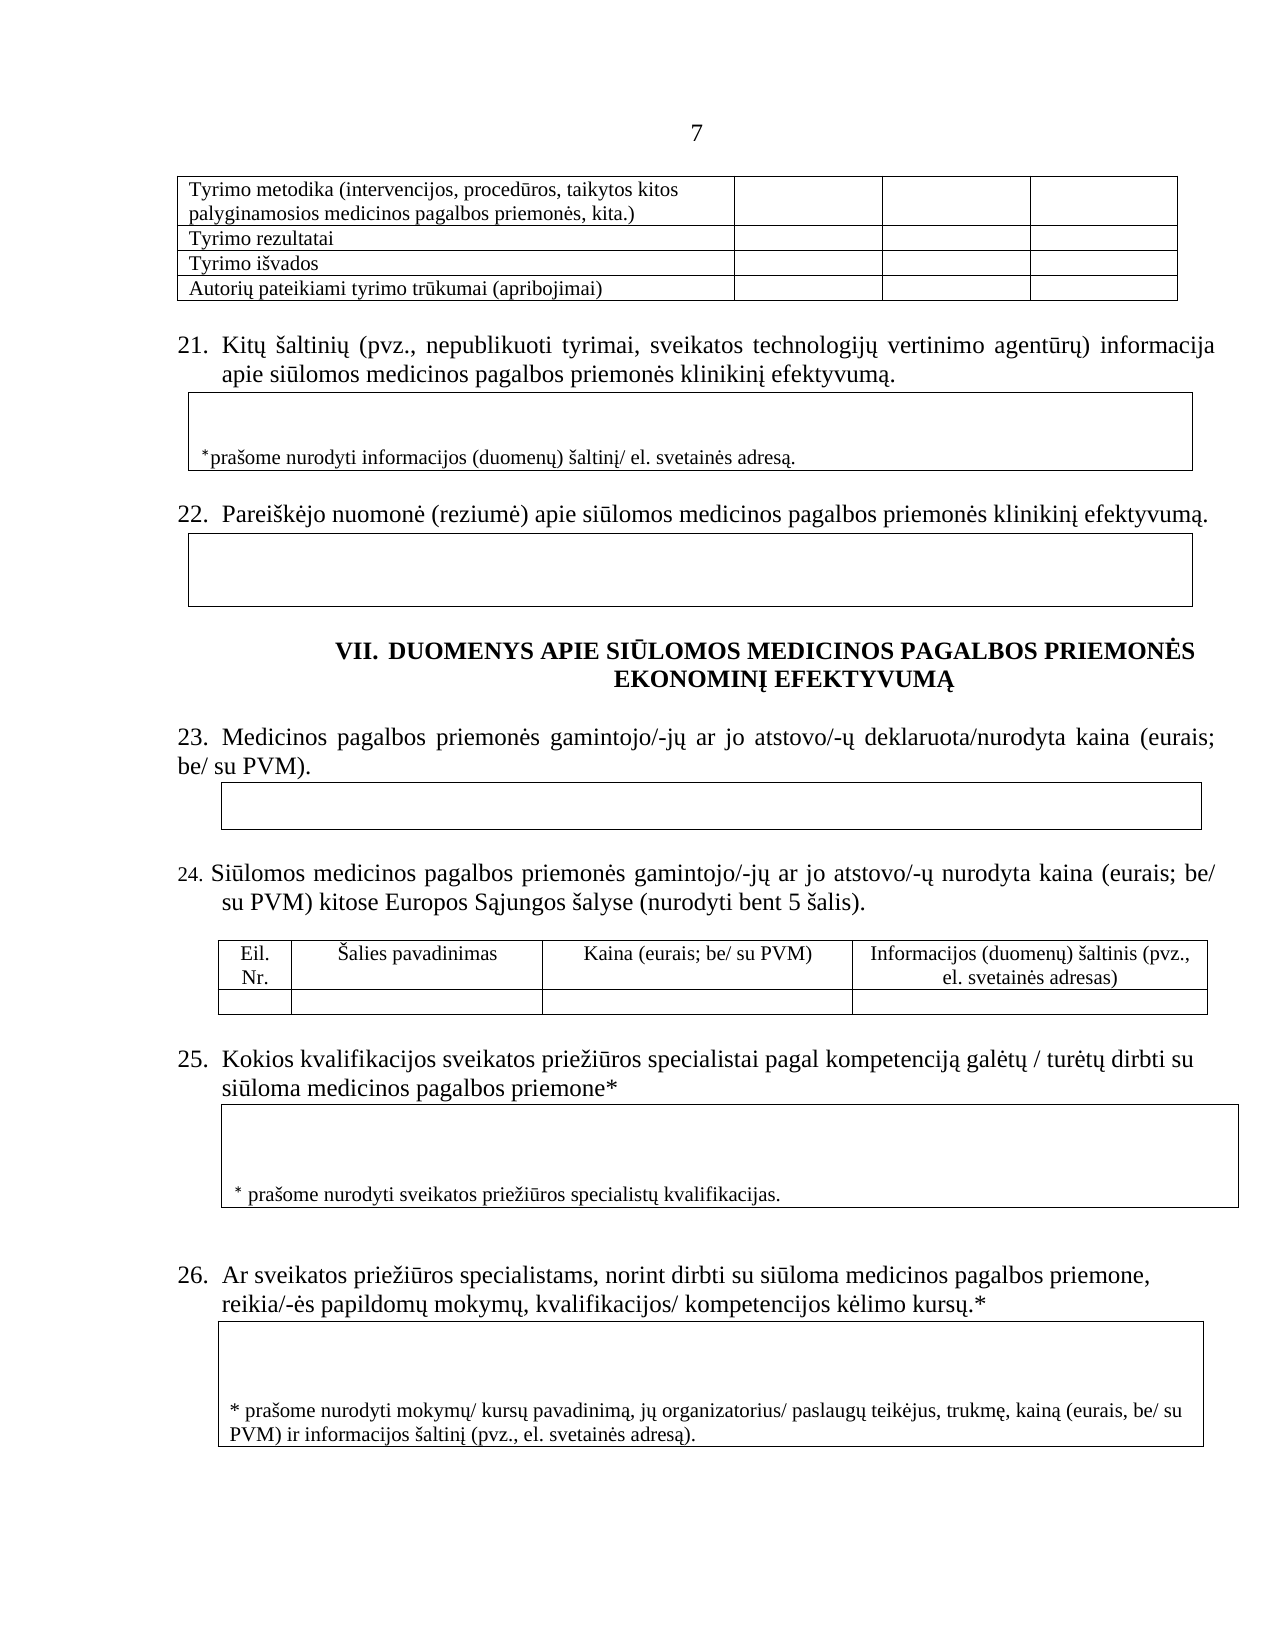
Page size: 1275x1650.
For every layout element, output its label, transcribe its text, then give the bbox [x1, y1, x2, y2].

table_cell [735, 251, 882, 275]
text 26. Ar sveikatos priežiūros specialistams, norint dirbti su siūloma medicinos pagalbos priemone, reikia/-ės papildomų mokymų, kvalifikacijos/ kompetencijos kėlimo kursų.* [177, 1261, 1216, 1318]
text 25. Kokios kvalifikacijos sveikatos priežiūros specialistai pagal kompetenciją galėtų / turėtų dirbti su siūloma medicinos pagalbos priemone* [177, 1044, 1216, 1102]
table_header Informacijos (duomenų) šaltinis (pvz., el. svetainės adresas) [853, 941, 1207, 989]
table_header [189, 534, 1192, 606]
table_cell [883, 177, 1030, 225]
table_cell Tyrimo metodika (intervencijos, procedūros, taikytos kitos palyginamosios medicinos pagalbos priemonės, kita.) [178, 177, 734, 225]
table_cell [292, 990, 542, 1014]
table_cell [883, 251, 1030, 275]
text 22. Pareiškėjo nuomonė (reziumė) apie siūlomos medicinos pagalbos priemonės klinikinį efektyvumą. [177, 499, 1216, 528]
table_cell Tyrimo rezultatai [178, 226, 734, 250]
text 23. Medicinos pagalbos priemonės gamintojo/-jų ar jo atstovo/-ų deklaruota/nurodyta kaina (eurais; be/ su PVM). [177, 722, 1216, 779]
table_cell [735, 276, 882, 300]
table_cell [1031, 177, 1177, 225]
table_cell [735, 226, 882, 250]
text 21. Kitų šaltinių (pvz., nepublikuoti tyrimai, sveikatos technologijų vertinimo agentūrų) informacija apie siūlomos medicinos pagalbos priemonės klinikinį efektyvumą. [177, 330, 1216, 387]
table_header Šalies pavadinimas [292, 941, 542, 989]
table_cell [735, 177, 882, 225]
text VII. DUOMENYS APIE SIŪLOMOS MEDICINOS PAGALBOS PRIEMONĖS EKONOMINĮ EFEKTYVUMĄ [315, 636, 1216, 693]
table_cell Autorių pateikiami tyrimo trūkumai (apribojimai) [178, 276, 734, 300]
table_cell Tyrimo išvados [178, 251, 734, 275]
table_cell [543, 990, 852, 1014]
table_header *prašome nurodyti informacijos (duomenų) šaltinį/ el. svetainės adresą. [189, 393, 1192, 469]
table_header [222, 783, 1201, 829]
table_header Eil. Nr. [219, 941, 291, 989]
table_cell [853, 990, 1207, 1014]
table_header Kaina (eurais; be/ su PVM) [543, 941, 852, 989]
table_cell [1031, 226, 1177, 250]
table_cell [883, 226, 1030, 250]
table_cell [1031, 251, 1177, 275]
table_header * prašome nurodyti mokymų/ kursų pavadinimą, jų organizatorius/ paslaugų teikėjus, trukmę, kainą (eurais, be/ su PVM) ir informacijos šaltinį (pvz., el. svetainės adresą). [219, 1322, 1203, 1446]
table_cell [219, 990, 291, 1014]
text 24. Siūlomos medicinos pagalbos priemonės gamintojo/-jų ar jo atstovo/-ų nurodyta kaina (eurais; be/ su PVM) kitose Europos Sąjungos šalyse (nurodyti bent 5 šalis). [177, 858, 1216, 916]
table_cell [1031, 276, 1177, 300]
table_cell [883, 276, 1030, 300]
table_header * prašome nurodyti sveikatos priežiūros specialistų kvalifikacijas. [222, 1105, 1238, 1207]
